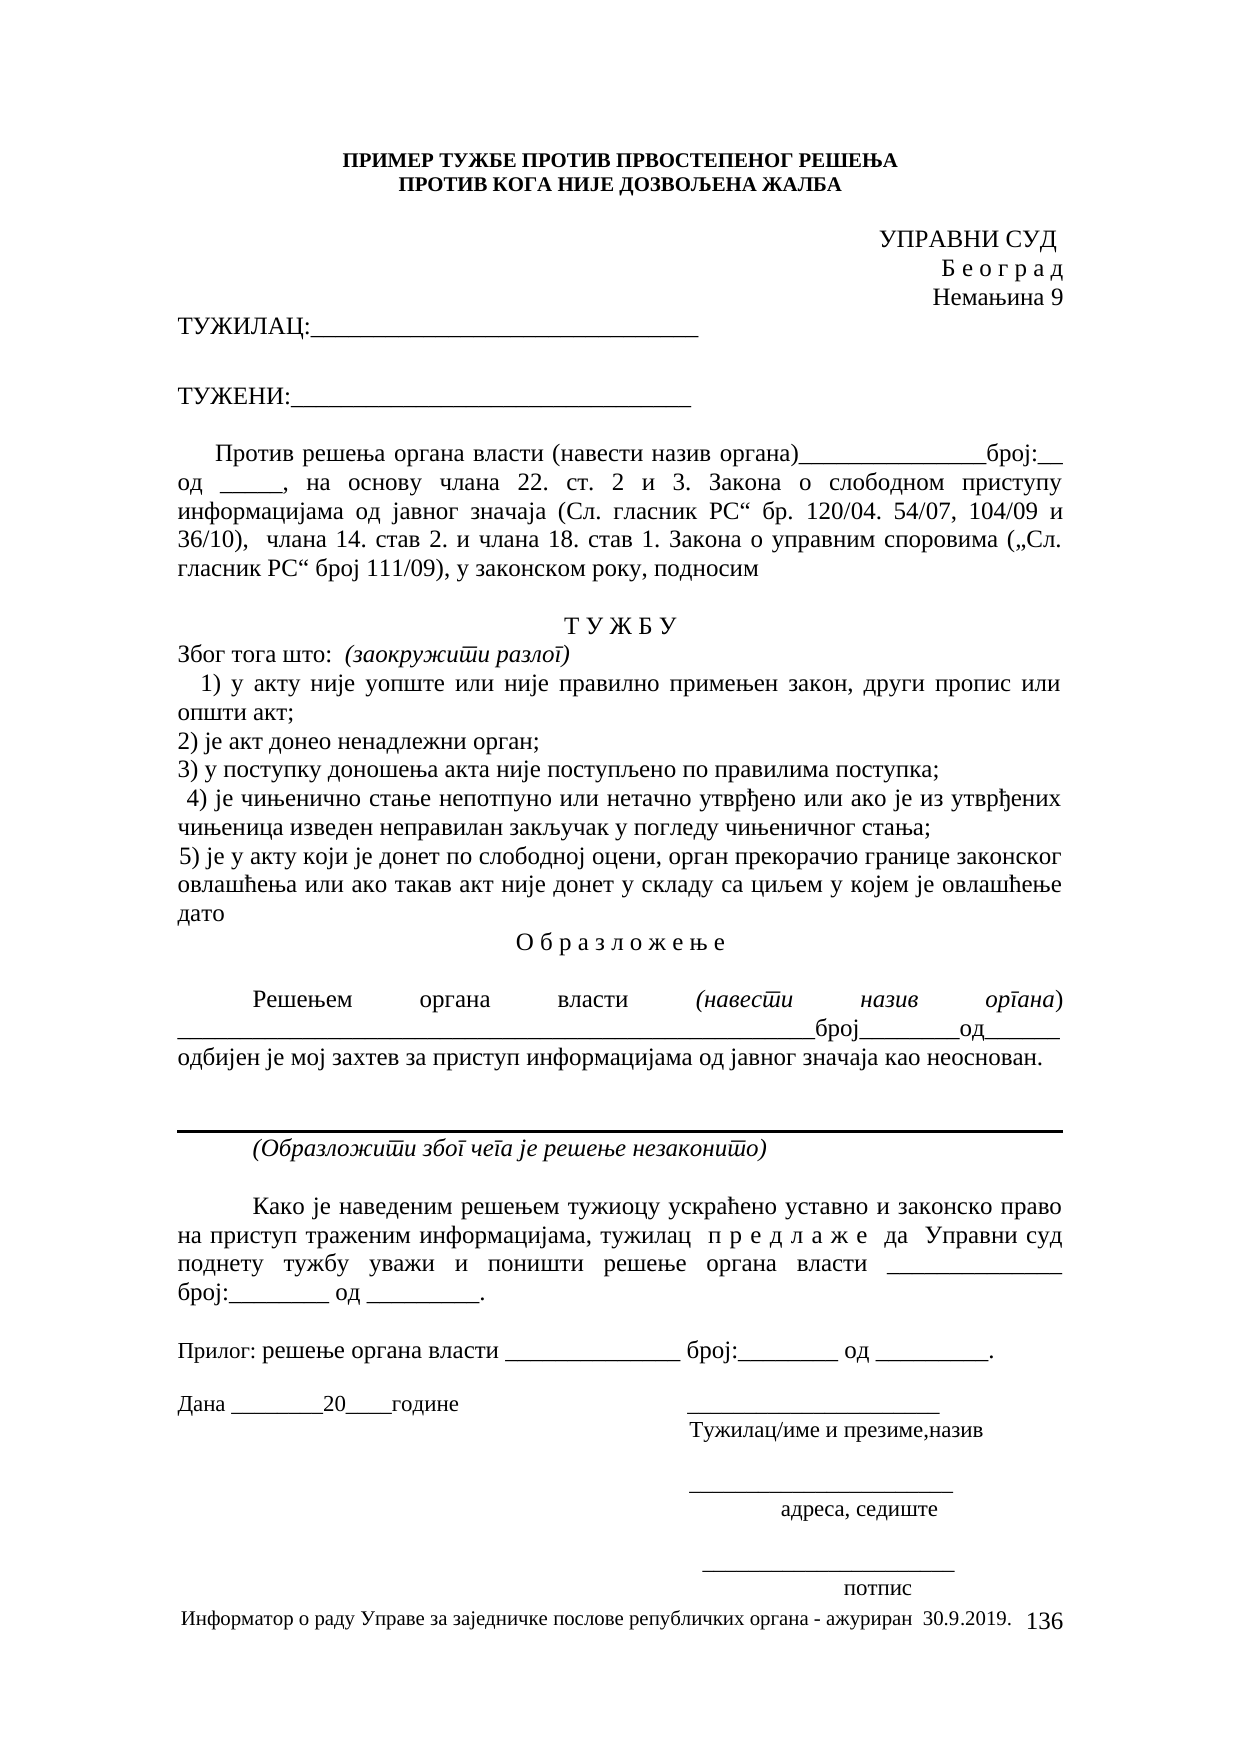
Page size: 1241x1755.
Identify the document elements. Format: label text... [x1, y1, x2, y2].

text адреса, седиште [215, 1495, 1063, 1522]
text ТУЖИЛАЦ:_______________________________ [177, 311, 1063, 339]
text (Образложити због чега је решење незаконито) [177, 1133, 1063, 1162]
text Тужилац/име и презиме,назив [215, 1416, 1063, 1443]
text 4) је чињенично стање непотпуно или нетачно утврђено или ако је из утврђених чињеница изведен неправилан закључак у погледу чињеничног стања; [140, 783, 1063, 841]
text Решењем органа власти (навести назив органа) ___________________________________________________број________од______ одбијен је мој захтев за приступ информацијама од јавног значаја као неоснован. [177, 984, 1063, 1071]
text Т У Ж Б У [177, 611, 1063, 639]
text Прилог: решење органа власти ______________ број:________ од _________. [177, 1335, 1063, 1363]
text Против решења органа власти (навести назив органа)_______________број:__ од _____, на основу члана 22. ст. 2 и 3. Закона о слободном приступу информацијама од јавног значаја (Сл. гласник РС“ бр. 120/04. 54/07, 104/09 и 36/10), члана 14. став 2. и члана 18. став 1. Закона о управним споровима („Сл. гласник РС“ број 111/09), у законском року, подносим [177, 438, 1063, 582]
text Дана ________20____године ______________________ [177, 1390, 1063, 1416]
text Немањина 9 [215, 282, 1063, 311]
text 2) је акт донео ненадлежни орган; [140, 726, 1063, 754]
text 3) у поступку доношења акта није поступљено по правилима поступка; [140, 754, 1063, 783]
text потпис [215, 1574, 1063, 1601]
text ПРОТИВ КОГА НИЈЕ ДОЗВОЉЕНА ЖАЛБА [177, 172, 1063, 196]
text _______________________ [215, 1469, 1063, 1495]
text Како је наведеним решењем тужиоцу ускраћено уставно и законско право на приступ траженим информацијама, тужилац п р е д л а ж е да Управни суд поднету тужбу уважи и поништи решење органа власти ______________ број:________ од _________. [177, 1191, 1063, 1306]
text ______________________ [702, 1522, 1063, 1574]
text О б р а з л о ж е њ е [177, 927, 1063, 956]
text ПРИМЕР ТУЖБЕ ПРОТИВ ПРВОСТЕПЕНОГ РЕШЕЊА [177, 148, 1063, 172]
text ТУЖЕНИ:________________________________ [177, 381, 1063, 409]
text 1) у акту није уопште или није правилно примењен закон, други пропис или општи акт; [140, 668, 1063, 726]
text Због тога што: (заокружити разлог) [140, 639, 1063, 668]
text Б е о г р а д [177, 253, 1063, 282]
text 5) је у акту који је донет по слободној оцени, орган прекорачио границе законског овлашћења или ако такав акт није донет у складу са циљем у којем је овлашћење дато [140, 841, 1063, 927]
text УПРАВНИ СУД [177, 224, 1063, 253]
